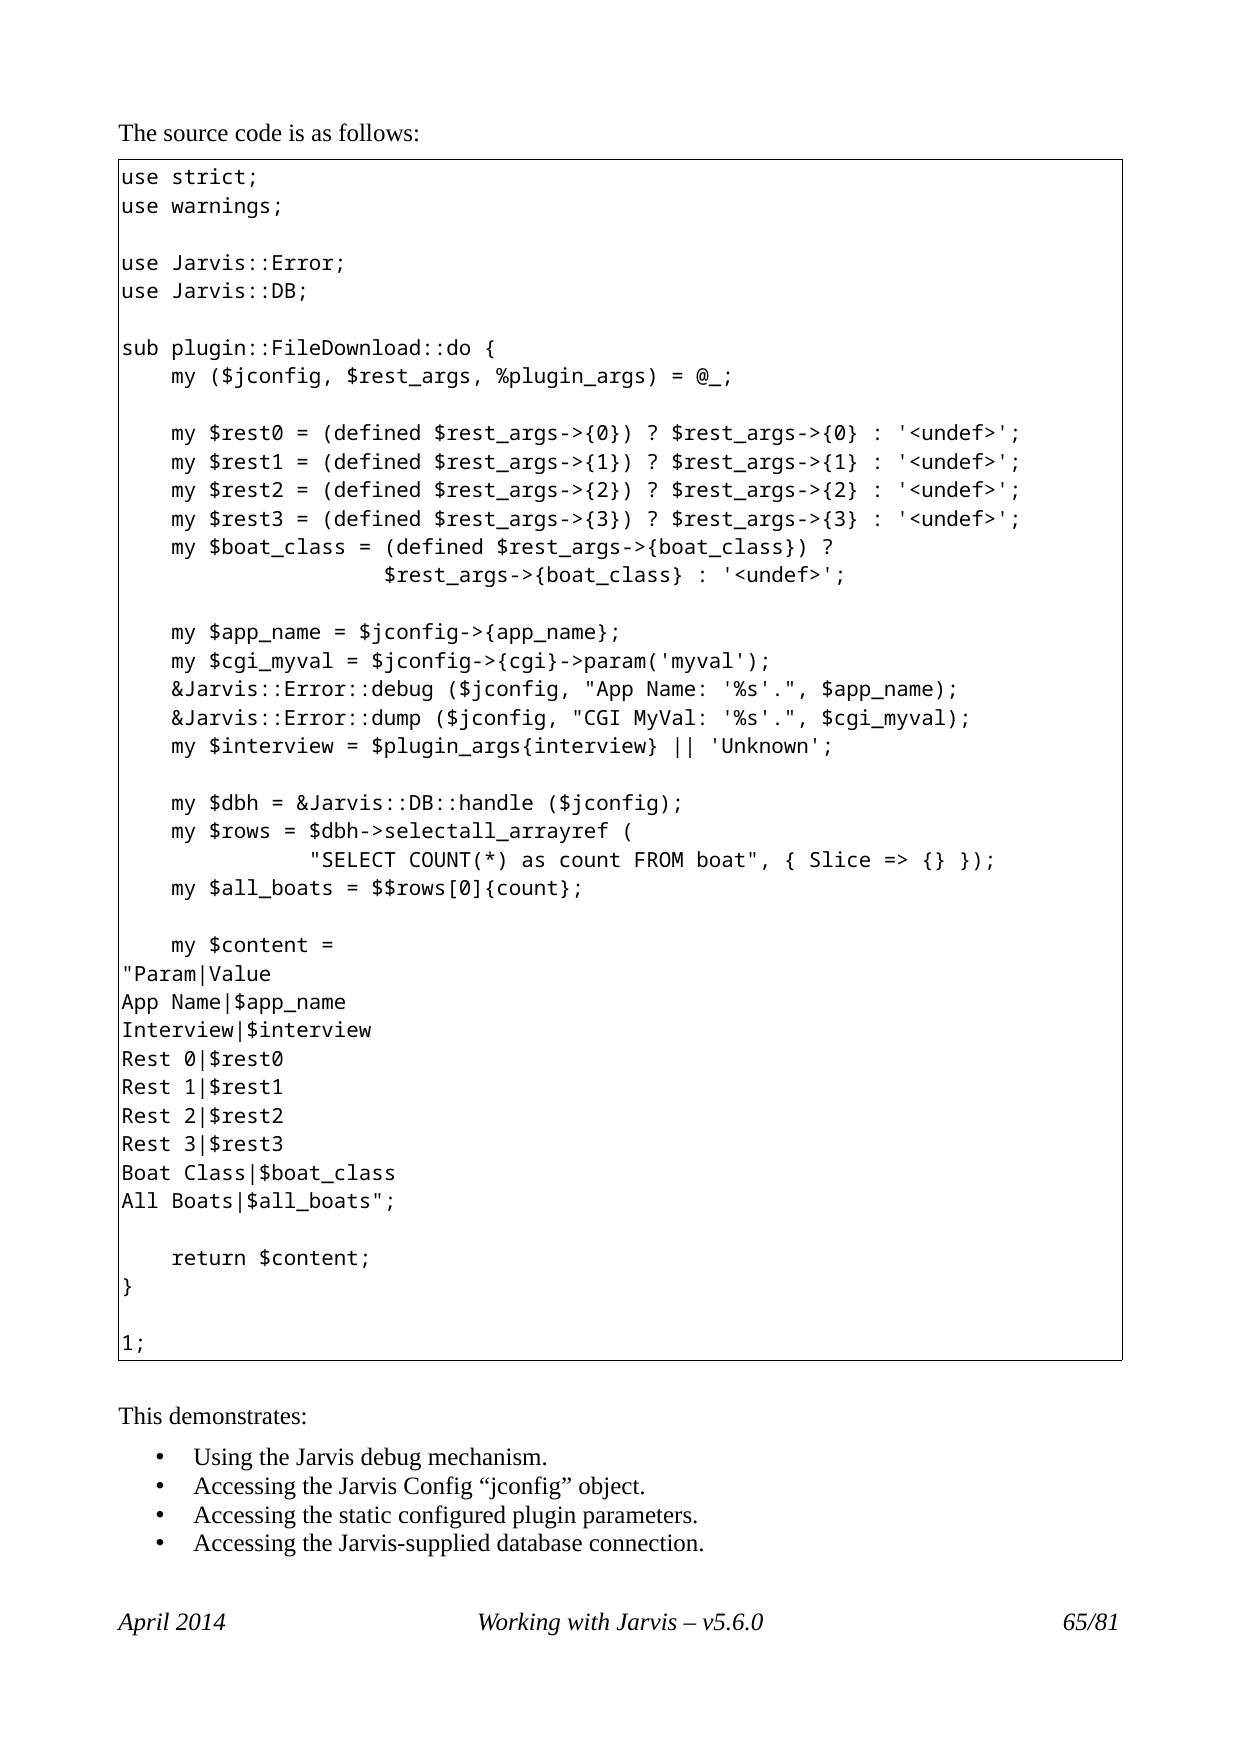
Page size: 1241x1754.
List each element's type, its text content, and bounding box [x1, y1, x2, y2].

text Rest 3|$rest3 [119, 1126, 1122, 1155]
text "Param|Value [119, 956, 1122, 984]
text my $rows = $dbh->selectall_arrayref ( [119, 813, 1122, 842]
text &Jarvis::Error::debug ($jconfig, "App Name: '%s'.", $app_name); [119, 671, 1122, 700]
text use Jarvis::Error; [119, 245, 1122, 273]
text my $interview = $plugin_args{interview} || 'Unknown'; [119, 728, 1122, 759]
text my $boat_class = (defined $rest_args->{boat_class}) ? [119, 529, 1122, 557]
text Rest 1|$rest1 [119, 1069, 1122, 1098]
text use Jarvis::DB; [119, 273, 1122, 304]
text Interview|$interview [119, 1012, 1122, 1041]
text my $rest1 = (defined $rest_args->{1}) ? $rest_args->{1} : '<undef>'; [119, 444, 1122, 472]
text "SELECT COUNT(*) as count FROM boat", { Slice => {} }); [119, 842, 1122, 870]
text my $all_boats = $$rows[0]{count}; [119, 870, 1122, 902]
text my $rest0 = (defined $rest_args->{0}) ? $rest_args->{0} : '<undef>'; [119, 415, 1122, 444]
text my $rest3 = (defined $rest_args->{3}) ? $rest_args->{3} : '<undef>'; [119, 501, 1122, 529]
text &Jarvis::Error::dump ($jconfig, "CGI MyVal: '%s'.", $cgi_myval); [119, 700, 1122, 728]
text The source code is as follows: [118, 118, 1122, 147]
list Using the Jarvis debug mechanism. [156, 1442, 1122, 1471]
text Boat Class|$boat_class [119, 1155, 1122, 1183]
text App Name|$app_name [119, 984, 1122, 1012]
text $rest_args->{boat_class} : '<undef>'; [119, 557, 1122, 589]
text All Boats|$all_boats"; [119, 1183, 1122, 1214]
text my $rest2 = (defined $rest_args->{2}) ? $rest_args->{2} : '<undef>'; [119, 472, 1122, 501]
text my ($jconfig, $rest_args, %plugin_args) = @_; [119, 358, 1122, 390]
text This demonstrates: [118, 1401, 1122, 1430]
list Accessing the static configured plugin parameters. [156, 1500, 1122, 1528]
text } [119, 1268, 1122, 1300]
text my $cgi_myval = $jconfig->{cgi}->param('myval'); [119, 643, 1122, 671]
text use strict; [119, 160, 1122, 188]
list Accessing the Jarvis-supplied database connection. [156, 1528, 1122, 1557]
text return $content; [119, 1240, 1122, 1268]
text my $content = [119, 927, 1122, 956]
text 1; [119, 1325, 1122, 1360]
text sub plugin::FileDownload::do { [119, 330, 1122, 358]
text Rest 2|$rest2 [119, 1098, 1122, 1126]
text my $app_name = $jconfig->{app_name}; [119, 614, 1122, 643]
text Rest 0|$rest0 [119, 1041, 1122, 1069]
text use warnings; [119, 188, 1122, 219]
text my $dbh = &Jarvis::DB::handle ($jconfig); [119, 785, 1122, 813]
list Accessing the Jarvis Config “jconfig” object. [156, 1471, 1122, 1500]
